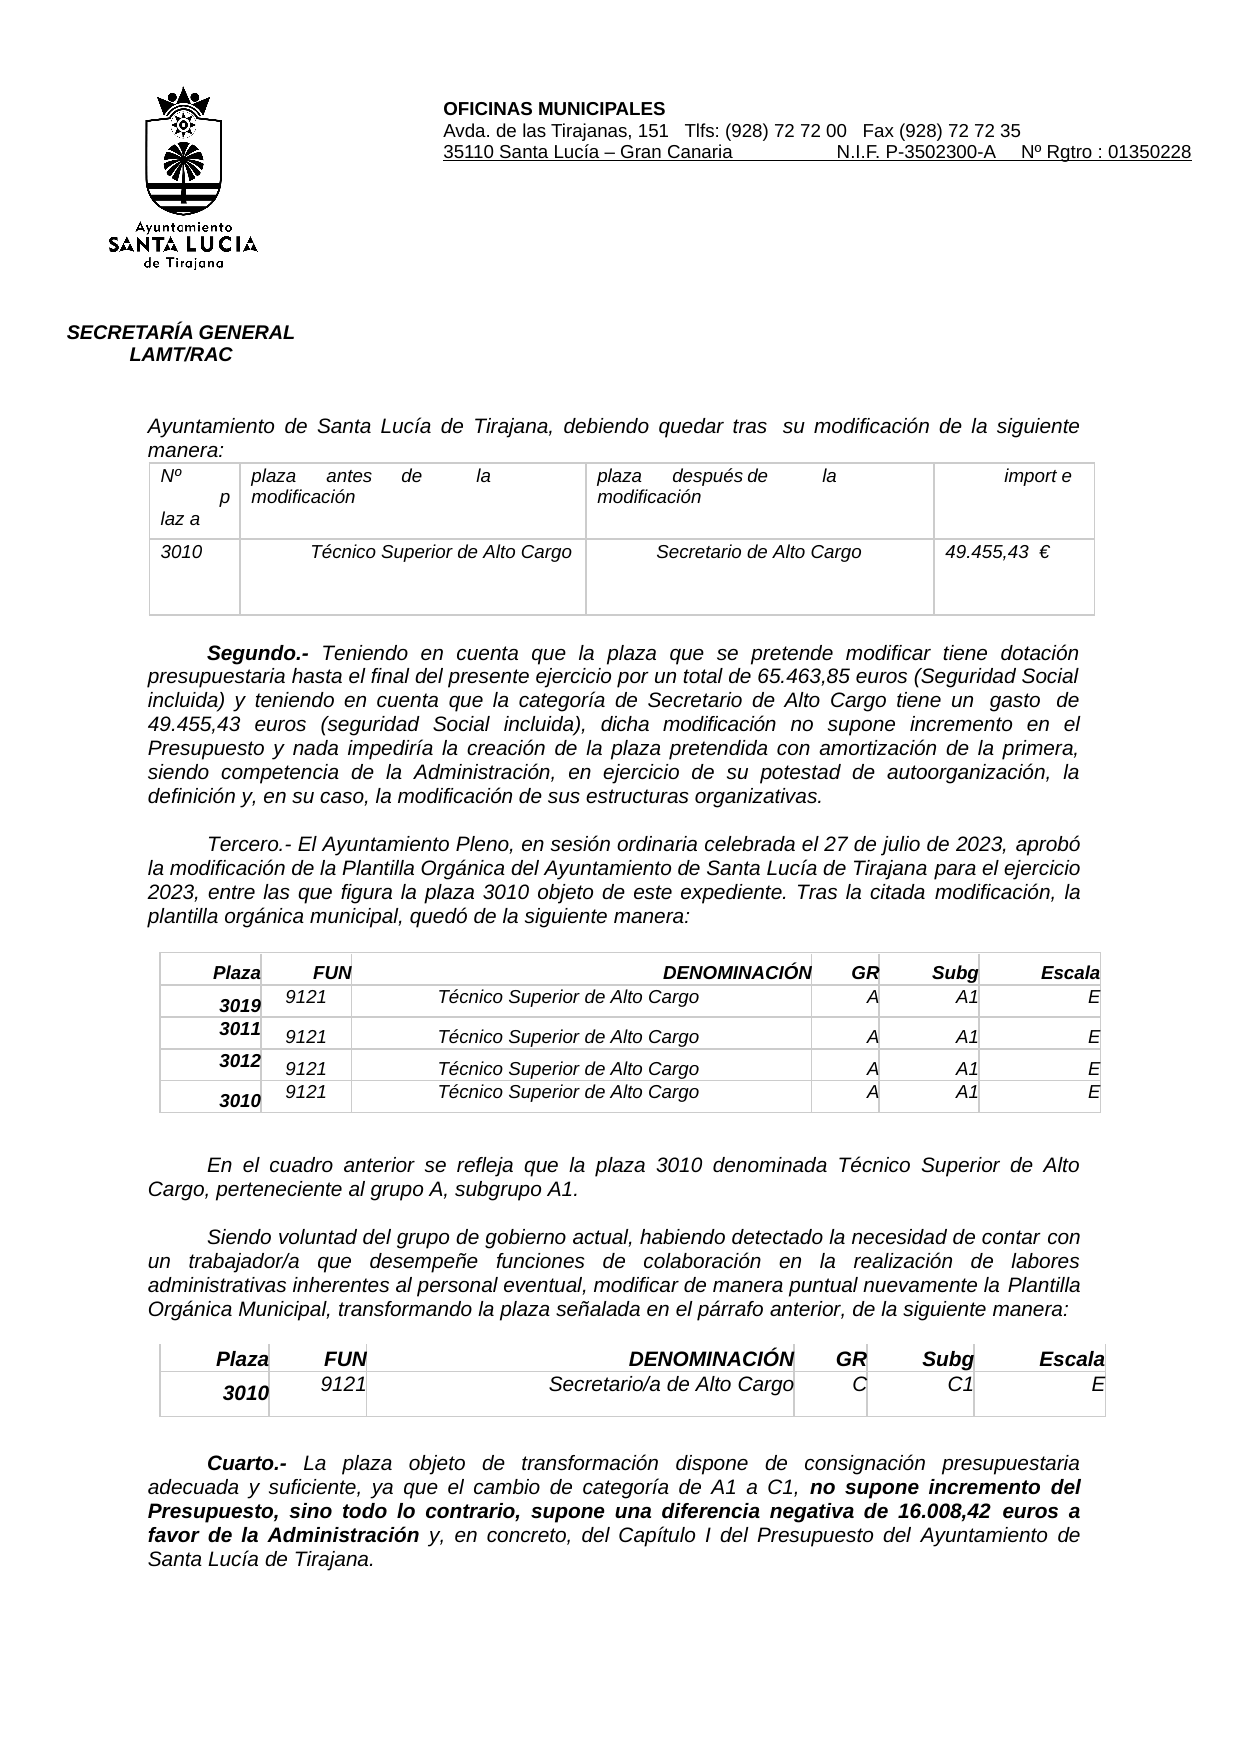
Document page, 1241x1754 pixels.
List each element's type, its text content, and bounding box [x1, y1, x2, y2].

table_cell 9121 [262, 1018, 351, 1048]
table_cell 3010 [161, 1372, 268, 1416]
table_cell Secretario/a de Alto Cargo [367, 1372, 793, 1416]
table_cell 3010 [161, 1081, 260, 1112]
table_cell C [795, 1372, 866, 1416]
table_cell 3011 [161, 1018, 260, 1048]
table_cell Técnico Superior de Alto Cargo [352, 986, 811, 1016]
text Cuarto.- La plaza objeto de transformación dispone de consignación presupuestaria adecuada y suficiente, ya que el cambio de categoría de A1 a C1, no supone incremento del Presupuesto, sino todo lo contrario, supone una diferencia negativa de 16.008,42 euros a favor de la Administración y, en concreto, del Capítulo I del Presupuesto del Ayuntamiento de Santa Lucía de Tirajana. [148, 1451, 1081, 1571]
table_header Escala [980, 953, 1100, 984]
table_cell 49.455,43 € [935, 540, 1094, 614]
table_header GR [812, 953, 879, 984]
table_cell 3012 [161, 1050, 260, 1080]
table_header DENOMINACIÓN [352, 953, 811, 984]
table_cell 3010 [150, 540, 239, 614]
table_cell C1 [868, 1372, 973, 1416]
table_cell E [980, 1081, 1100, 1112]
table_cell 3019 [161, 986, 260, 1016]
table_cell 9121 [270, 1372, 366, 1416]
table_cell Técnico Superior de Alto Cargo [352, 1081, 811, 1112]
table_header import e [935, 464, 1094, 538]
table_cell A1 [880, 1018, 978, 1048]
table_header Plaza [161, 1344, 268, 1371]
table_cell 9121 [262, 1050, 351, 1080]
table_cell Técnico Superior de Alto Cargo [241, 540, 585, 614]
table_cell A [812, 1018, 878, 1048]
text Tercero.- El Ayuntamiento Pleno, en sesión ordinaria celebrada el 27 de julio de 2023, aprobó la modificación de la Plantilla Orgánica del Ayuntamiento de Santa Lucía de Tirajana para el ejercicio 2023, entre las que figura la plaza 3010 objeto de este expediente. Tras la citada modificación, la plantilla orgánica municipal, quedó de la siguiente manera: [148, 832, 1081, 928]
table_cell A [812, 1081, 878, 1112]
table_cell E [980, 986, 1100, 1016]
table_cell 9121 [262, 1081, 351, 1112]
table_header DENOMINACIÓN [367, 1344, 793, 1371]
table_cell A1 [880, 1050, 978, 1080]
table_cell A [812, 986, 878, 1016]
table_cell Técnico Superior de Alto Cargo [352, 1050, 811, 1080]
table_cell A1 [880, 1081, 978, 1112]
text En el cuadro anterior se refleja que la plaza 3010 denominada Técnico Superior de Alto Cargo, perteneciente al grupo A, subgrupo A1. [148, 1153, 1081, 1201]
table_cell E [980, 1018, 1100, 1048]
text Ayuntamiento de Santa Lucía de Tirajana, debiendo quedar tras su modificación de la siguiente manera: [148, 414, 1081, 462]
table_header Subg [880, 953, 979, 984]
table_header Escala [975, 1344, 1105, 1371]
table_header GR [795, 1344, 866, 1371]
table_cell Secretario de Alto Cargo [587, 540, 933, 614]
table_cell E [980, 1050, 1100, 1080]
table_cell 9121 [262, 986, 351, 1016]
table_header FUN [262, 953, 351, 984]
table_header Subg [868, 1344, 973, 1371]
table_header plaza después de la modificación [587, 464, 933, 538]
table_header Nº plaz a [150, 464, 239, 538]
picture [80, 56, 286, 296]
table_header Plaza [161, 953, 261, 984]
text Siendo voluntad del grupo de gobierno actual, habiendo detectado la necesidad de contar con un trabajador/a que desempeñe funciones de colaboración en la realización de labores administrativas inherentes al personal eventual, modificar de manera puntual nuevamente la Plantilla Orgánica Municipal, transformando la plaza señalada en el párrafo anterior, de la siguiente manera: [148, 1224, 1081, 1320]
table_header plaza antes de la modificación [241, 464, 585, 538]
table_cell E [975, 1372, 1105, 1416]
table_cell A1 [880, 986, 978, 1016]
text Segundo.- Teniendo en cuenta que la plaza que se pretende modificar tiene dotación presupuestaria hasta el final del presente ejercicio por un total de 65.463,85 euros (Seguridad Social incluida) y teniendo en cuenta que la categoría de Secretario de Alto Cargo tiene un gasto de 49.455,43 euros (seguridad Social incluida), dicha modificación no supone incremento en el Presupuesto y nada impediría la creación de la plaza pretendida con amortización de la primera, siendo competencia de la Administración, en ejercicio de su potestad de autoorganización, la definición y, en su caso, la modificación de sus estructuras organizativas. [148, 640, 1081, 808]
table_header FUN [270, 1344, 366, 1371]
table_cell A [812, 1050, 878, 1080]
table_cell Técnico Superior de Alto Cargo [352, 1018, 811, 1048]
